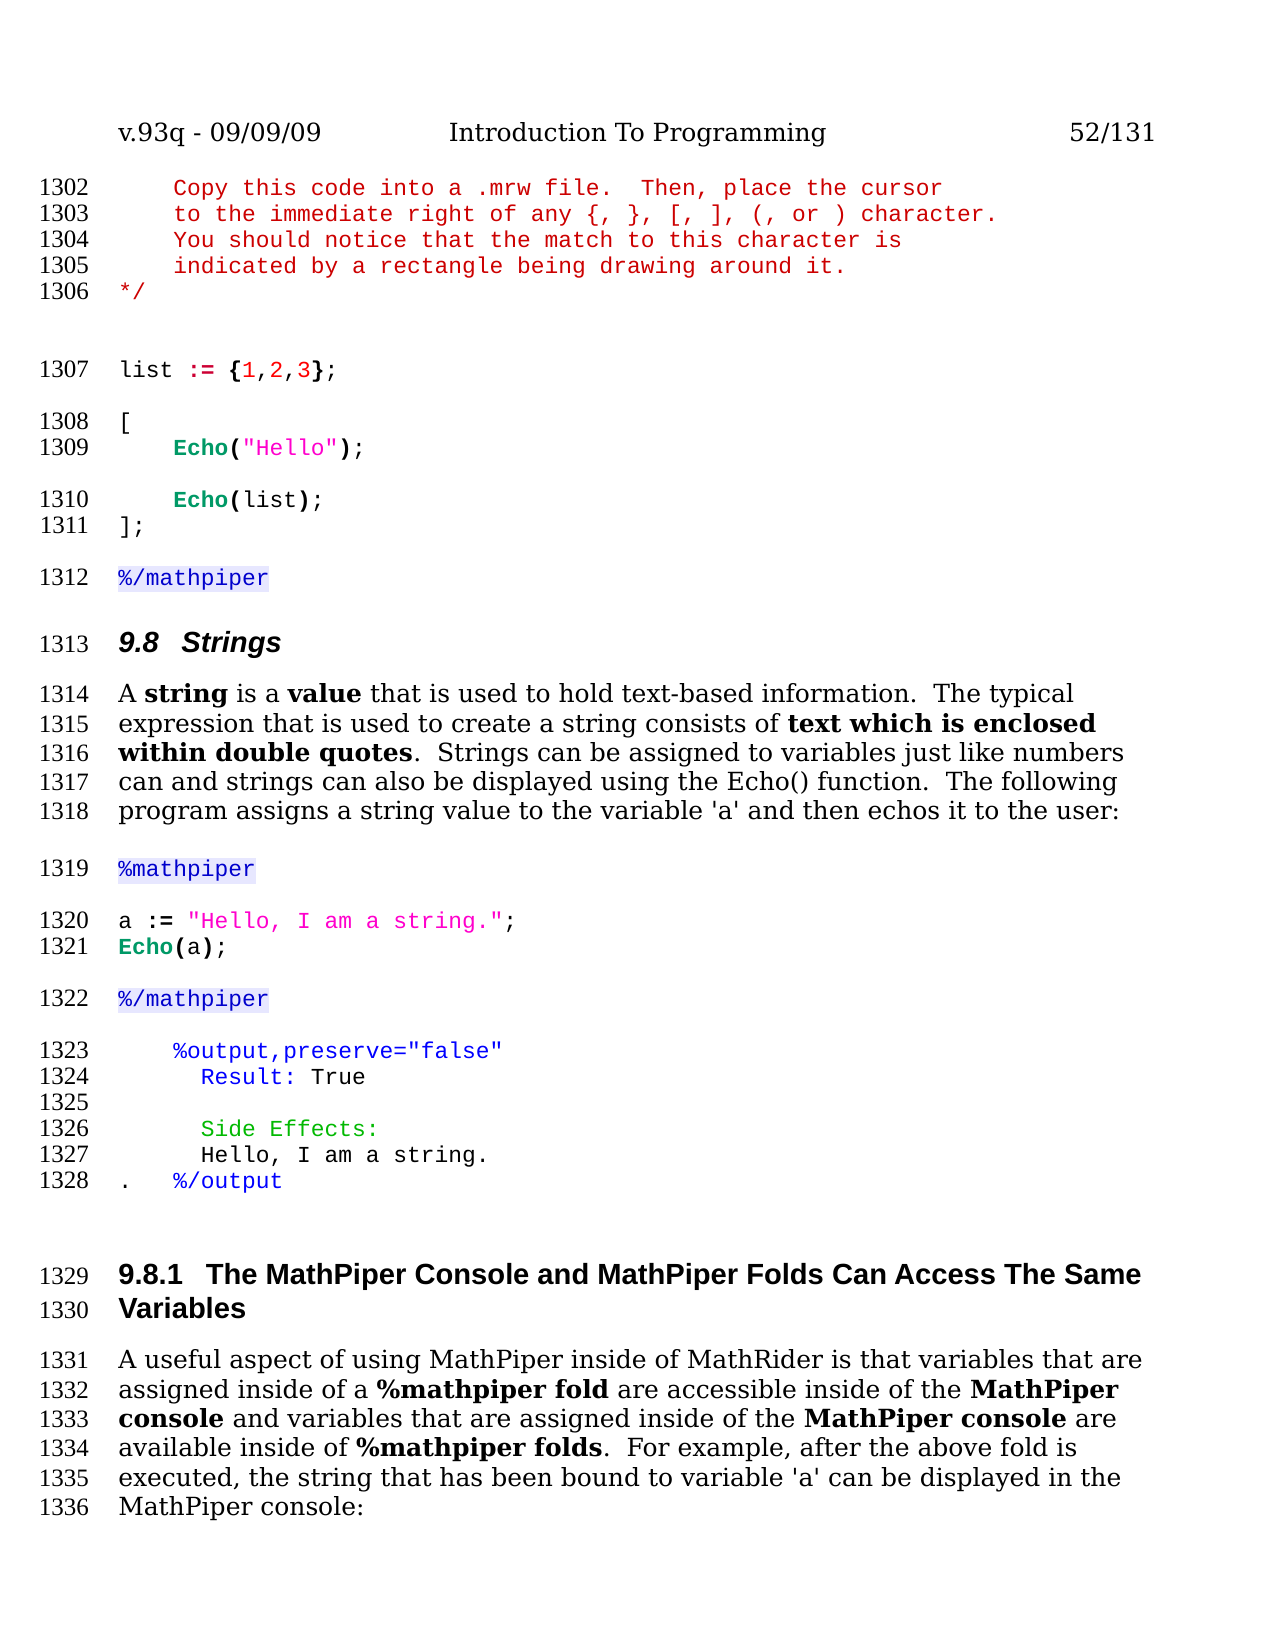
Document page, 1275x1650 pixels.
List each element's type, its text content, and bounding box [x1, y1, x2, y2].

text You should notice that the match to this character is [118, 229, 1157, 254]
text Echo("Hello"); [118, 436, 1157, 462]
text . %/output [118, 1169, 1157, 1195]
text Copy this code into a .mrw file. Then, place the cursor [118, 177, 1157, 203]
subtitle Strings [118, 625, 1157, 658]
text ]; [118, 514, 1157, 540]
text indicated by a rectangle being drawing around it. [118, 254, 1157, 281]
text %/mathpiper [118, 566, 1157, 592]
text Side Effects: [118, 1117, 1157, 1143]
text to the immediate right of any {, }, [, ], (, or ) character. [118, 203, 1157, 229]
text A useful aspect of using MathPiper inside of MathRider is that variables that are assigned inside of a %mathpiper fold are accessible inside of the MathPiper console and variables that are assigned inside of the MathPiper console are available inside of %mathpiper folds. For example, after the above fold is executed, the string that has been bound to variable 'a' can be displayed in the MathPiper console: [118, 1345, 1157, 1521]
text %/mathpiper [118, 987, 1157, 1013]
text %output,preserve="false" [118, 1039, 1157, 1065]
subtitle The MathPiper Console and MathPiper Folds Can Access The Same Variables [118, 1257, 1157, 1324]
text Result: True [118, 1065, 1157, 1091]
text */ [118, 281, 1157, 306]
text Hello, I am a string. [118, 1143, 1157, 1169]
text A string is a value that is used to hold text-based information. The typical expression that is used to create a string consists of text which is enclosed within double quotes. Strings can be assigned to variables just like numbers can and strings can also be displayed using the Echo() function. The following program assigns a string value to the variable 'a' and then echos it to the user: [118, 679, 1157, 826]
text Echo(list); [118, 488, 1157, 514]
text list := {1,2,3}; [118, 358, 1157, 384]
text [ [118, 410, 1157, 436]
text %mathpiper [118, 858, 1157, 884]
text a := "Hello, I am a string."; [118, 909, 1157, 936]
text Echo(a); [118, 936, 1157, 961]
